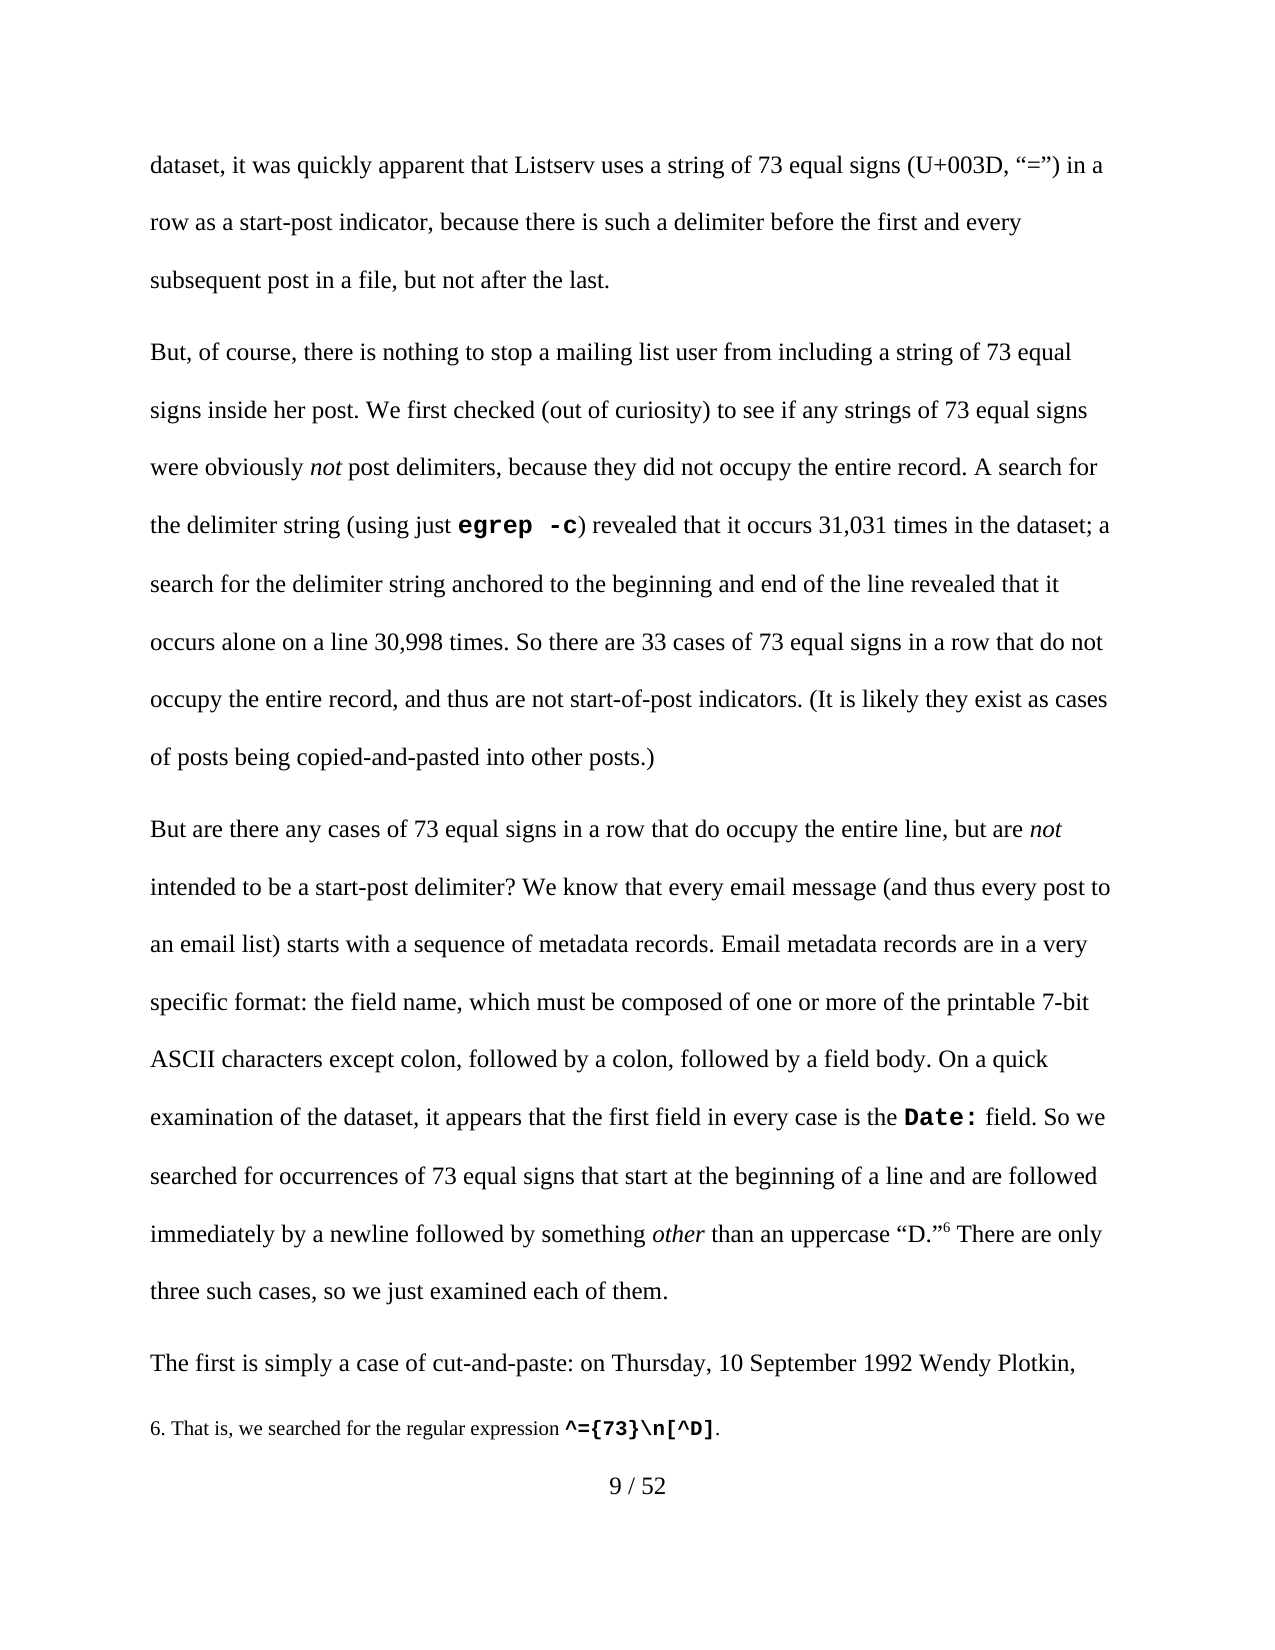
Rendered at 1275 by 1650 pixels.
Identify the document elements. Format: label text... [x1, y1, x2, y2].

text dataset, it was quickly apparent that Listserv uses a string of 73 equal signs (U+003D, “=”) in a row as a start-post indicator, because there is such a delimiter before the first and every subsequent post in a file, but not after the last. [150, 150, 1125, 294]
text The first is simply a case of cut-and-paste: on Thursday, 10 September 1992 Wendy Plotkin, [150, 1348, 1125, 1377]
text But, of course, there is nothing to stop a mailing list user from including a string of 73 equal signs inside her post. We first checked (out of curiosity) to see if any strings of 73 equal signs were obviously not post delimiters, because they did not occupy the entire record. A search for the delimiter string (using just egrep -c) revealed that it occurs 31,031 times in the dataset; a search for the delimiter string anchored to the beginning and end of the line revealed that it occurs alone on a line 30,998 times. So there are 33 cases of 73 equal signs in a row that do not occupy the entire record, and thus are not start-of-post indicators. (It is likely they exist as cases of posts being copied-and-pasted into other posts.) [150, 337, 1125, 771]
text . That is, we searched for the regular expression ^={73}\n[^D]. [150, 1416, 1125, 1442]
text But are there any cases of 73 equal signs in a row that do occupy the entire line, but are not intended to be a start-post delimiter? We know that every email message (and thus every post to an email list) starts with a sequence of metadata records. Email metadata records are in a very specific format: the field name, which must be composed of one or more of the printable 7-bit ASCII characters except colon, followed by a colon, followed by a field body. On a quick examination of the dataset, it appears that the first field in every case is the Date: field. So we searched for occurrences of 73 equal signs that start at the beginning of a line and are followed immediately by a newline followed by something other than an uppercase “D.” There are only three such cases, so we just examined each of them. [150, 814, 1125, 1305]
